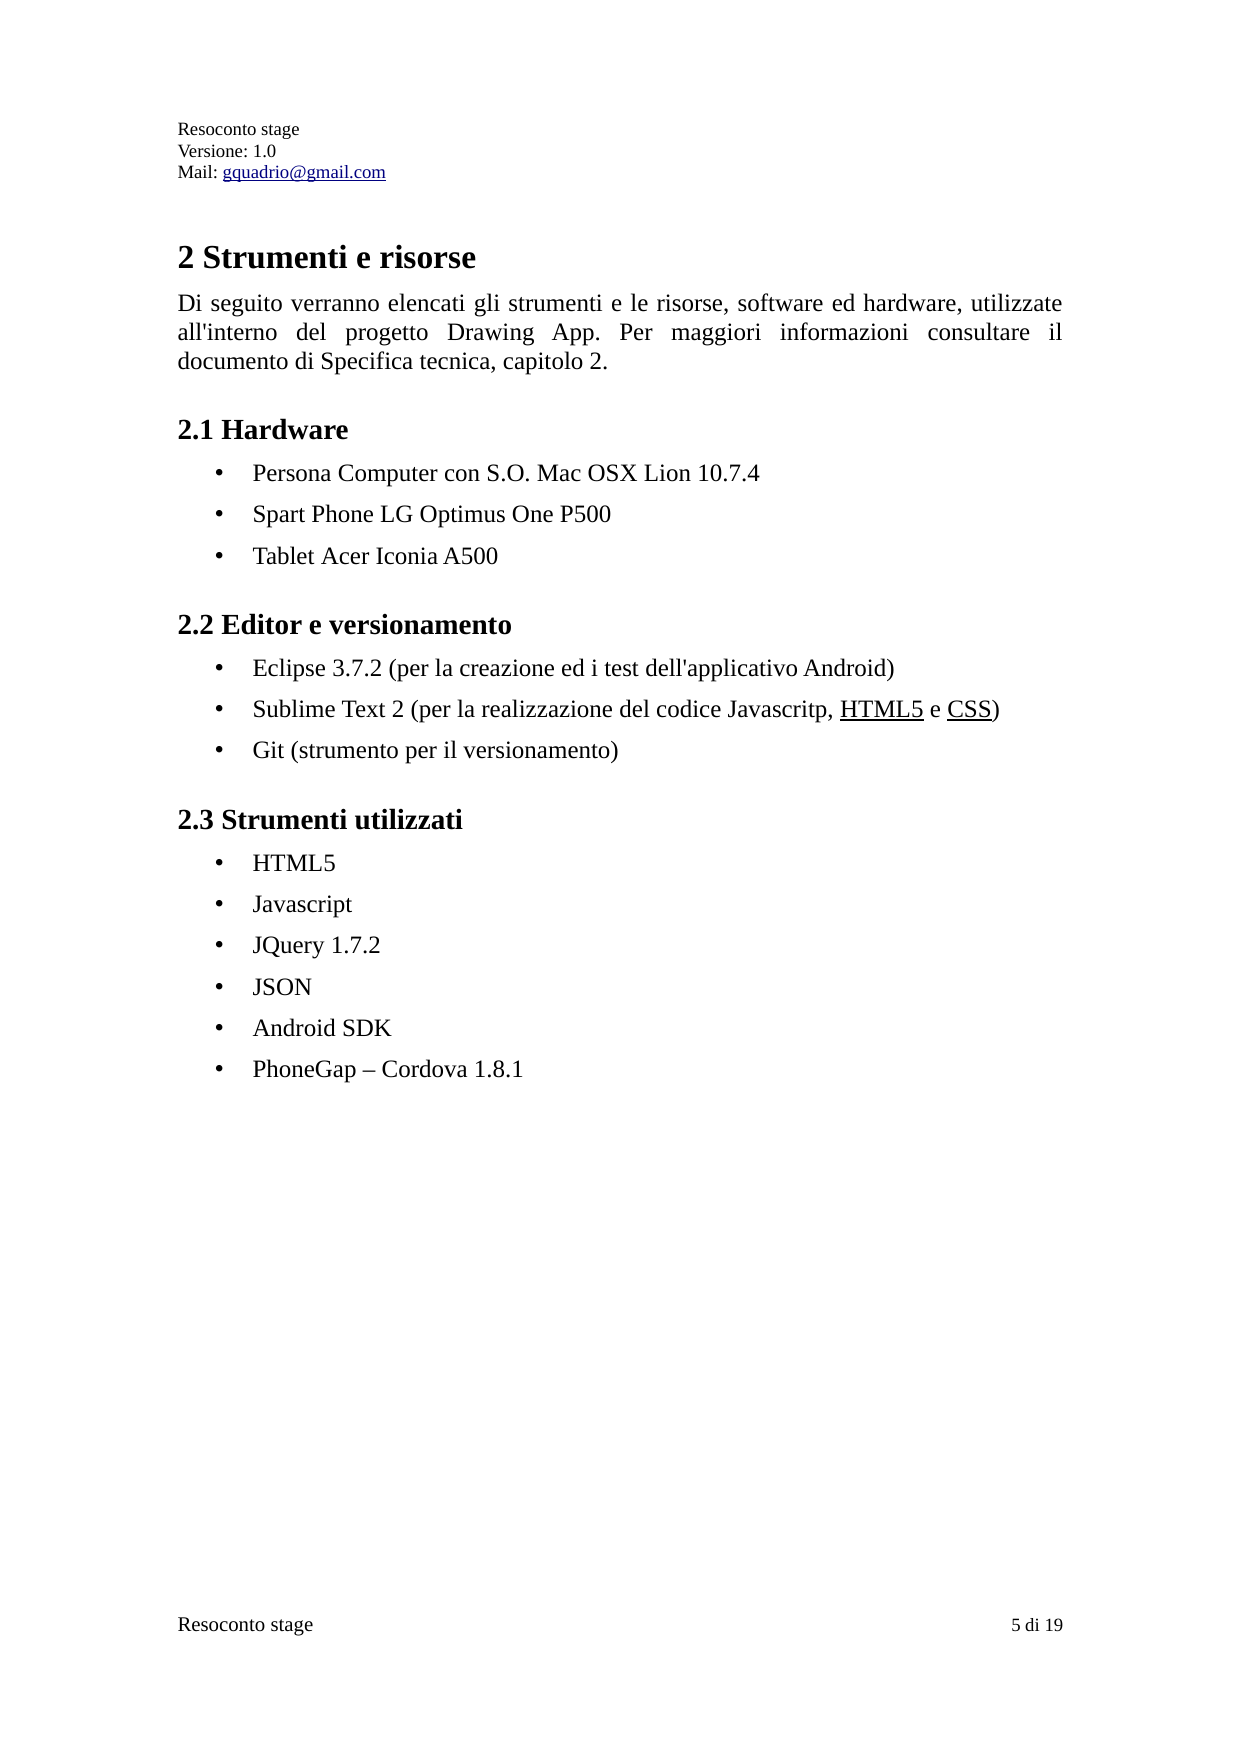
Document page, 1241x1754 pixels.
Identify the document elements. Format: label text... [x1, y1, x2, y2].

list JSON [215, 972, 1063, 1000]
subtitle 2.3 Strumenti utilizzati [177, 802, 1063, 835]
subtitle 2.1 Hardware [177, 412, 1063, 446]
list Persona Computer con S.O. Mac OSX Lion 10.7.4 [215, 458, 1063, 487]
list Sublime Text 2 (per la realizzazione del codice Javascritp, HTML5 e CSS) [215, 694, 1063, 723]
subtitle 2 Strumenti e risorse [177, 237, 1063, 276]
list JQuery 1.7.2 [215, 930, 1063, 959]
list Javascript [215, 889, 1063, 918]
list PhoneGap – Cordova 1.8.1 [215, 1054, 1063, 1083]
list Spart Phone LG Optimus One P500 [215, 499, 1063, 528]
subtitle 2.2 Editor e versionamento [177, 607, 1063, 641]
list Tablet Acer Iconia A500 [215, 541, 1063, 569]
text Di seguito verranno elencati gli strumenti e le risorse, software ed hardware, utilizzate all'interno del progetto Drawing App. Per maggiori informazioni consultare il documento di Specifica tecnica, capitolo 2. [177, 288, 1063, 375]
list Git (strumento per il versionamento) [215, 736, 1063, 764]
list Android SDK [215, 1013, 1063, 1042]
list Eclipse 3.7.2 (per la creazione ed i test dell'applicativo Android) [215, 653, 1063, 682]
list HTML5 [215, 848, 1063, 877]
